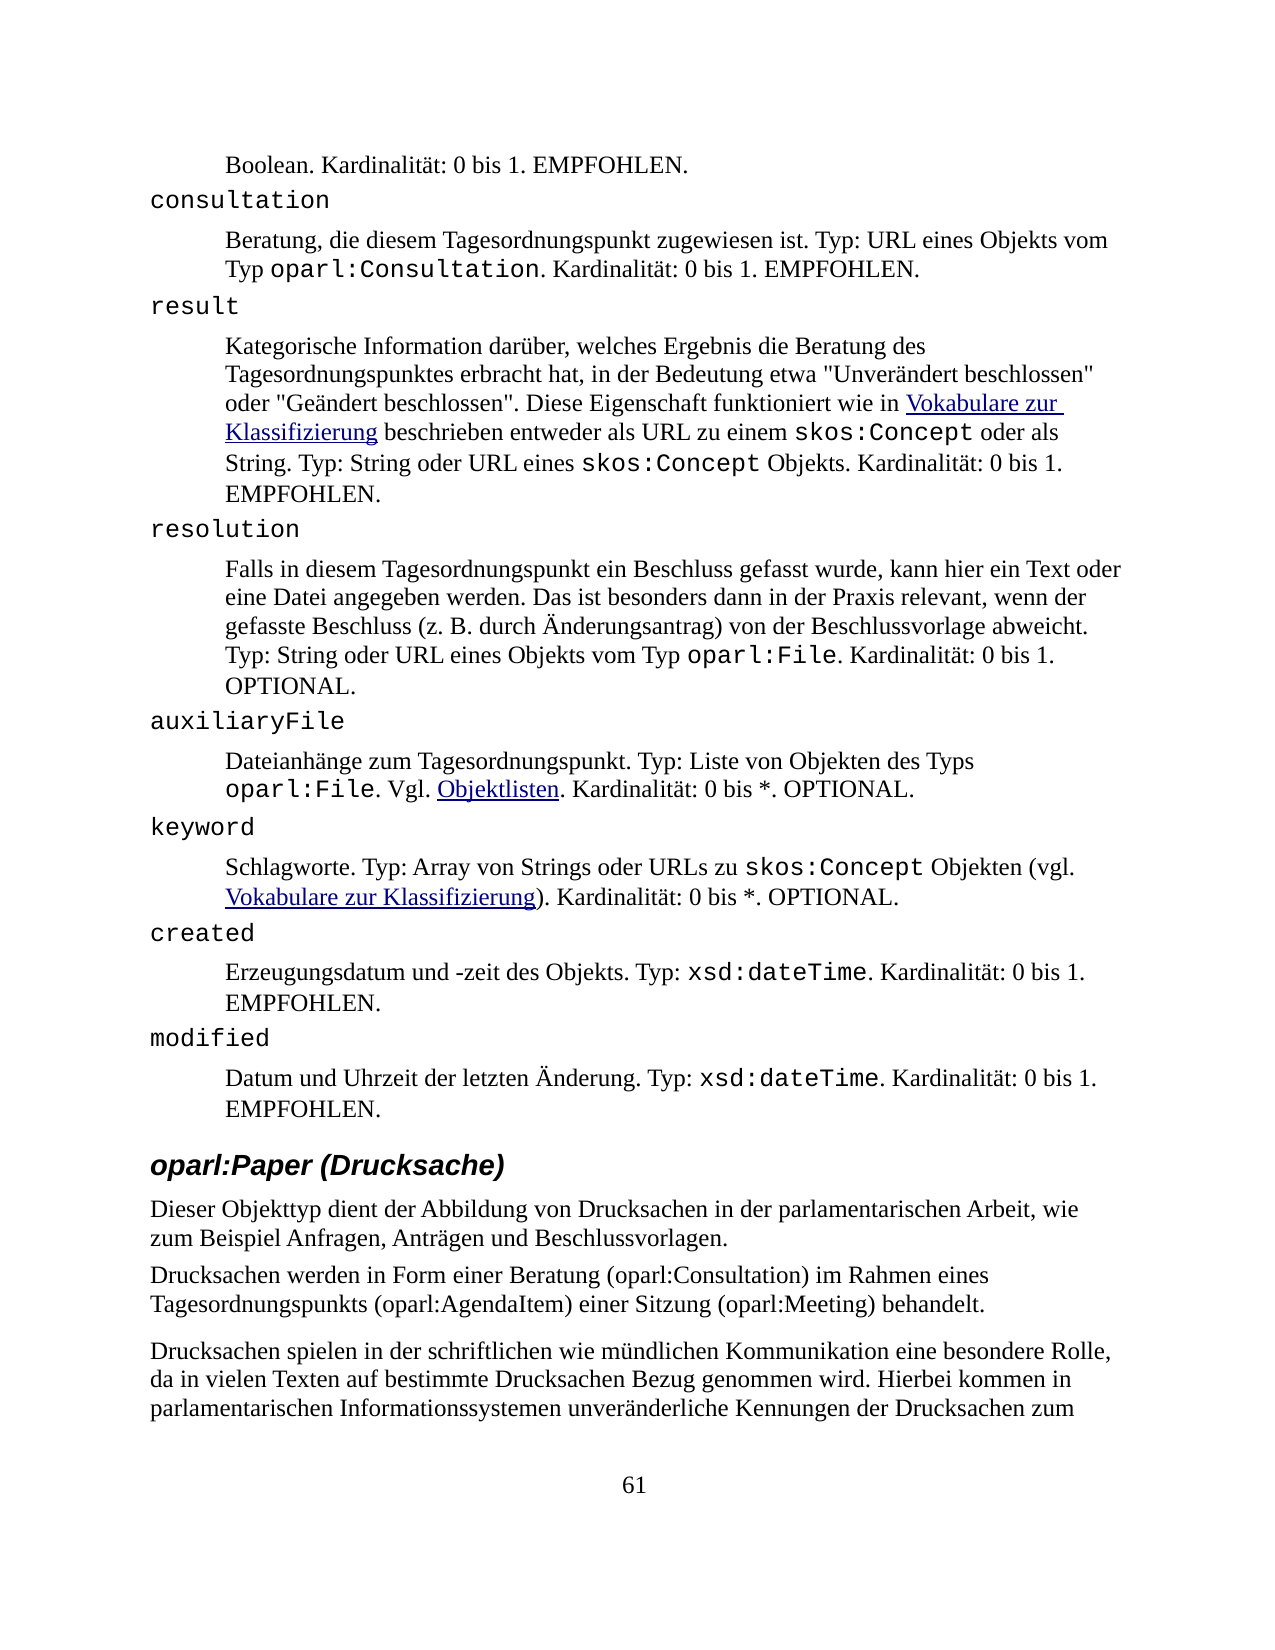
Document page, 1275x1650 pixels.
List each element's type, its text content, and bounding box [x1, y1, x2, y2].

text modified [150, 1026, 1125, 1054]
text result [150, 293, 1125, 322]
text Falls in diesem Tagesordnungspunkt ein Beschluss gefasst wurde, kann hier ein Text oder eine Datei angegeben werden. Das ist besonders dann in der Praxis relevant, wenn der gefasste Beschluss (z. B. durch Änderungsantrag) von der Beschlussvorlage abweicht. Typ: String oder URL eines Objekts vom Typ oparl:File. Kardinalität: 0 bis 1. OPTIONAL. [225, 554, 1125, 699]
text keyword [150, 814, 1125, 843]
text Dieser Objekttyp dient der Abbildung von Drucksachen in der parlamentarischen Arbeit, wie zum Beispiel Anfragen, Anträgen und Beschlussvorlagen. [150, 1194, 1125, 1251]
text Boolean. Kardinalität: 0 bis 1. EMPFOHLEN. [225, 150, 1125, 179]
text created [150, 920, 1125, 948]
text Drucksachen spielen in der schriftlichen wie mündlichen Kommunikation eine besondere Rolle, da in vielen Texten auf bestimmte Drucksachen Bezug genommen wird. Hierbei kommen in parlamentarischen Informationssystemen unveränderliche Kennungen der Drucksachen zum [150, 1336, 1125, 1422]
text Drucksachen werden in Form einer Beratung (oparl:Consultation) im Rahmen eines Tagesordnungspunkts (oparl:AgendaItem) einer Sitzung (oparl:Meeting) behandelt. [150, 1260, 1125, 1318]
text auxiliaryFile [150, 708, 1125, 737]
text Schlagworte. Typ: Array von Strings oder URLs zu skos:Concept Objekten (vgl. Vokabulare zur Klassifizierung). Kardinalität: 0 bis *. OPTIONAL. [225, 852, 1125, 911]
text resolution [150, 516, 1125, 545]
text Erzeugungsdatum und -zeit des Objekts. Typ: xsd:dateTime. Kardinalität: 0 bis 1. EMPFOHLEN. [225, 957, 1125, 1017]
text Dateianhänge zum Tagesordnungspunkt. Typ: Liste von Objekten des Typs oparl:File. Vgl. Objektlisten. Kardinalität: 0 bis *. OPTIONAL. [225, 746, 1125, 805]
subtitle oparl:Paper (Drucksache) [150, 1148, 1125, 1181]
text Kategorische Information darüber, welches Ergebnis die Beratung des Tagesordnungspunktes erbracht hat, in der Bedeutung etwa "Unverändert beschlossen" oder "Geändert beschlossen". Diese Eigenschaft funktioniert wie in Vokabulare zur Klassifizierung beschrieben entweder als URL zu einem skos:Concept oder als String. Typ: String oder URL eines skos:Concept Objekts. Kardinalität: 0 bis 1. EMPFOHLEN. [225, 331, 1125, 507]
text Datum und Uhrzeit der letzten Änderung. Typ: xsd:dateTime. Kardinalität: 0 bis 1. EMPFOHLEN. [225, 1063, 1125, 1123]
text Beratung, die diesem Tagesordnungspunkt zugewiesen ist. Typ: URL eines Objekts vom Typ oparl:Consultation. Kardinalität: 0 bis 1. EMPFOHLEN. [225, 225, 1125, 284]
text consultation [150, 188, 1125, 216]
